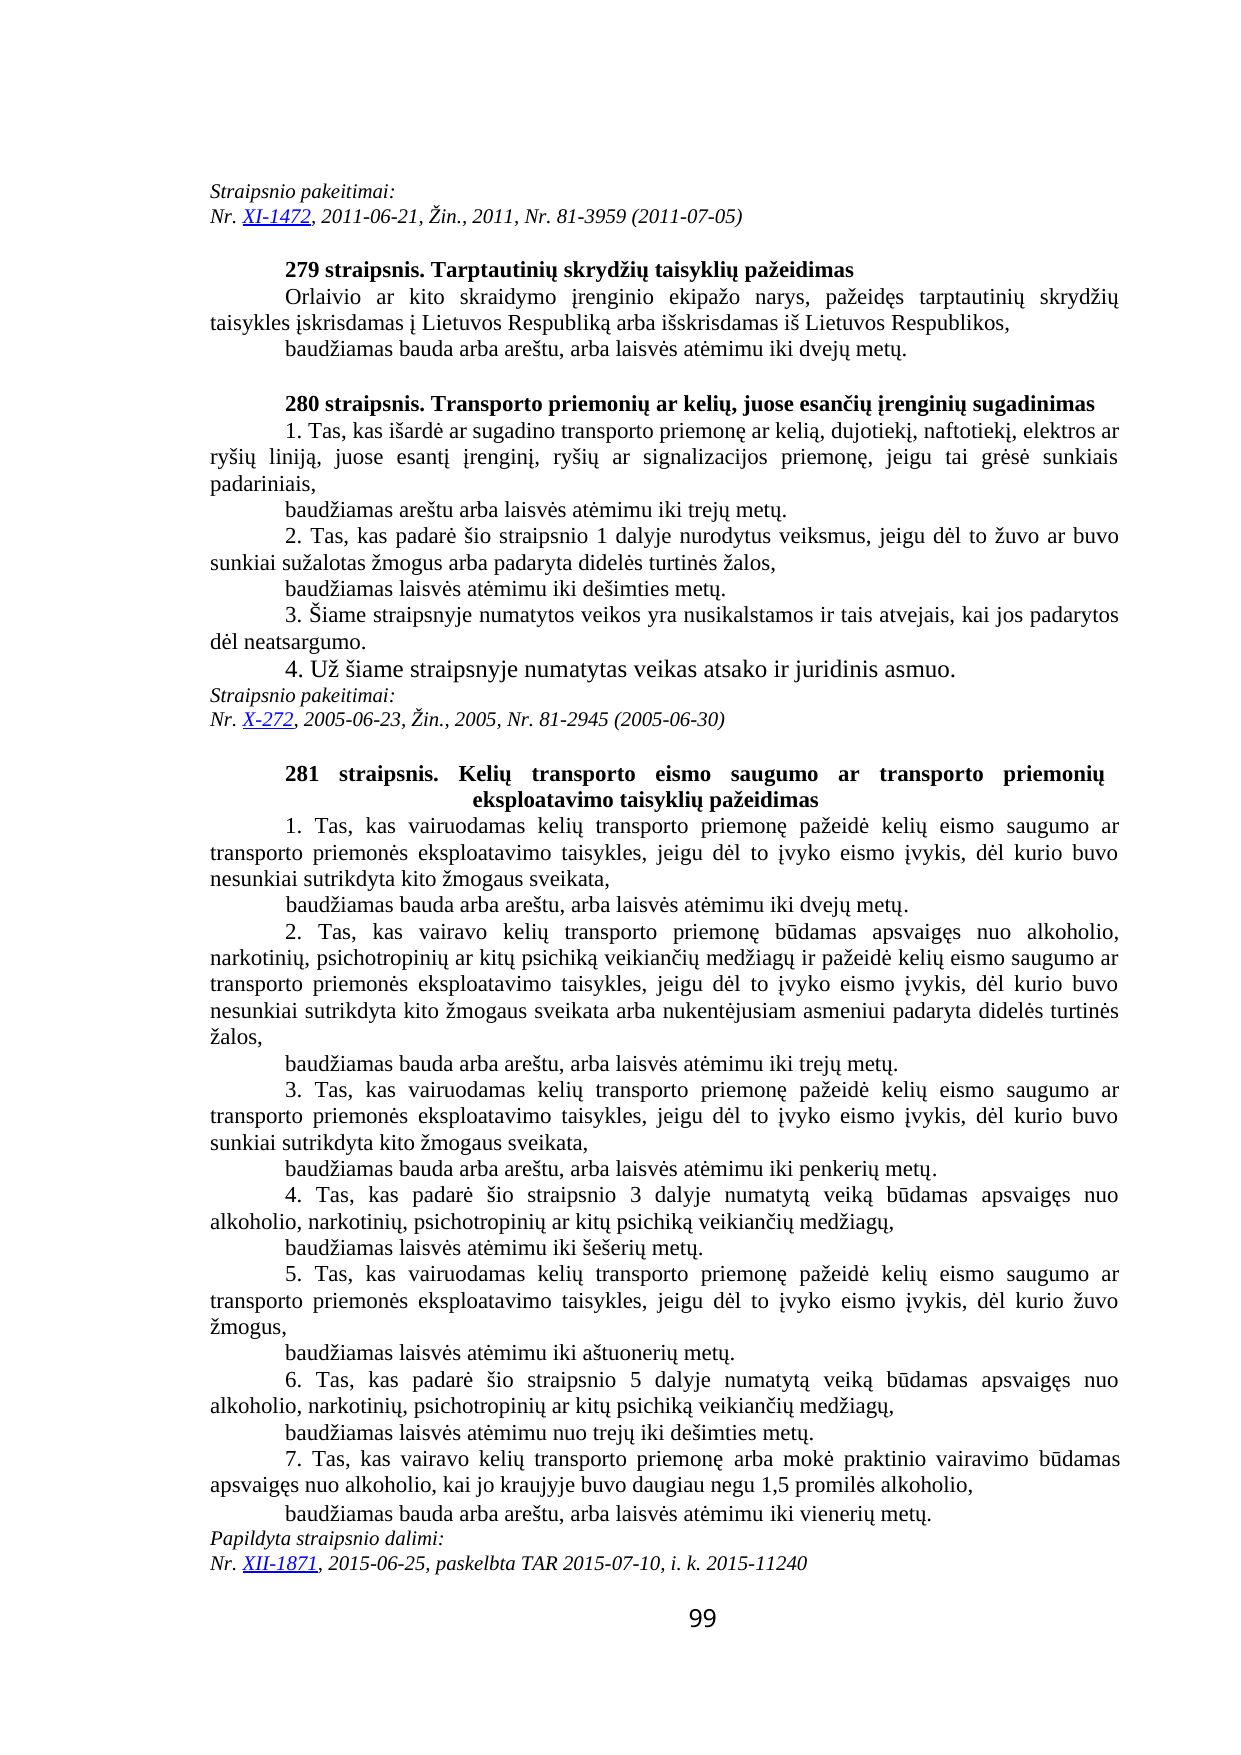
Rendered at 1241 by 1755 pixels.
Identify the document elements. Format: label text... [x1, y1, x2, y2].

text baudžiamas bauda arba areštu, arba laisvės atėmimu iki vienerių metų. [210, 1498, 1120, 1526]
text baudžiamas laisvės atėmimu iki aštuonerių metų. [210, 1339, 1120, 1366]
text 3. Šiame straipsnyje numatytos veikos yra nusikalstamos ir tais atvejais, kai jos padarytos dėl neatsargumo. [210, 601, 1120, 654]
text Straipsnio pakeitimai: [210, 179, 1120, 203]
text baudžiamas bauda arba areštu, arba laisvės atėmimu iki penkerių metų. [210, 1155, 1120, 1181]
text 1. Tas, kas vairuodamas kelių transporto priemonę pažeidė kelių eismo saugumo ar transporto priemonės eksploatavimo taisykles, jeigu dėl to įvyko eismo įvykis, dėl kurio buvo nesunkiai sutrikdyta kito žmogaus sveikata, [210, 812, 1120, 891]
text baudžiamas areštu arba laisvės atėmimu iki trejų metų. [210, 496, 1120, 522]
text 4. Tas, kas padarė šio straipsnio 3 dalyje numatytą veiką būdamas apsvaigęs nuo alkoholio, narkotinių, psichotropinių ar kitų psichiką veikiančių medžiagų, [210, 1181, 1120, 1234]
text 2. Tas, kas padarė šio straipsnio 1 dalyje nurodytus veiksmus, jeigu dėl to žuvo ar buvo sunkiai sužalotas žmogus arba padaryta didelės turtinės žalos, [210, 522, 1120, 575]
text 2. Tas, kas vairavo kelių transporto priemonę būdamas apsvaigęs nuo alkoholio, narkotinių, psichotropinių ar kitų psichiką veikiančių medžiagų ir pažeidė kelių eismo saugumo ar transporto priemonės eksploatavimo taisykles, jeigu dėl to įvyko eismo įvykis, dėl kurio buvo nesunkiai sutrikdyta kito žmogaus sveikata arba nukentėjusiam asmeniui padaryta didelės turtinės žalos, [210, 918, 1120, 1049]
text 3. Tas, kas vairuodamas kelių transporto priemonę pažeidė kelių eismo saugumo ar transporto priemonės eksploatavimo taisykles, jeigu dėl to įvyko eismo įvykis, dėl kurio buvo sunkiai sutrikdyta kito žmogaus sveikata, [210, 1076, 1120, 1155]
text Nr. XI-1472, 2011-06-21, Žin., 2011, Nr. 81-3959 (2011-07-05) [210, 203, 1120, 228]
text 281 straipsnis. Kelių transporto eismo saugumo ar transporto priemonių eksploatavimo taisyklių pažeidimas [285, 760, 1106, 812]
text Straipsnio pakeitimai: [210, 683, 1120, 707]
text baudžiamas laisvės atėmimu iki dešimties metų. [210, 575, 1120, 601]
text 1. Tas, kas išardė ar sugadino transporto priemonę ar kelią, dujotiekį, naftotiekį, elektros ar ryšių liniją, juose esantį įrenginį, ryšių ar signalizacijos priemonę, jeigu tai grėsė sunkiais padariniais, [210, 417, 1120, 496]
text baudžiamas bauda arba areštu, arba laisvės atėmimu iki dvejų metų. [210, 335, 1120, 362]
text 4. Už šiame straipsnyje numatytas veikas atsako ir juridinis asmuo. [210, 654, 1120, 683]
text baudžiamas laisvės atėmimu iki šešerių metų. [210, 1234, 1120, 1260]
text 279 straipsnis. Tarptautinių skrydžių taisyklių pažeidimas [210, 256, 1120, 283]
text Papildyta straipsnio dalimi: [210, 1526, 1120, 1550]
text 5. Tas, kas vairuodamas kelių transporto priemonę pažeidė kelių eismo saugumo ar transporto priemonės eksploatavimo taisykles, jeigu dėl to įvyko eismo įvykis, dėl kurio žuvo žmogus, [210, 1260, 1120, 1339]
text 7. Tas, kas vairavo kelių transporto priemonę arba mokė praktinio vairavimo būdamas apsvaigęs nuo alkoholio, kai jo kraujyje buvo daugiau negu 1,5 promilės alkoholio, [210, 1445, 1120, 1498]
text baudžiamas bauda arba areštu, arba laisvės atėmimu iki trejų metų. [210, 1049, 1120, 1076]
text baudžiamas laisvės atėmimu nuo trejų iki dešimties metų. [210, 1418, 1120, 1445]
text Orlaivio ar kito skraidymo įrenginio ekipažo narys, pažeidęs tarptautinių skrydžių taisykles įskrisdamas į Lietuvos Respubliką arba išskrisdamas iš Lietuvos Respublikos, [210, 283, 1120, 335]
text baudžiamas bauda arba areštu, arba laisvės atėmimu iki dvejų metų. [210, 891, 1106, 918]
text 6. Tas, kas padarė šio straipsnio 5 dalyje numatytą veiką būdamas apsvaigęs nuo alkoholio, narkotinių, psichotropinių ar kitų psichiką veikiančių medžiagų, [210, 1366, 1120, 1418]
text 280 straipsnis. Transporto priemonių ar kelių, juose esančių įrenginių sugadinimas [285, 391, 1120, 417]
text Nr. X-272, 2005-06-23, Žin., 2005, Nr. 81-2945 (2005-06-30) [210, 707, 1120, 731]
text Nr. XII-1871, 2015-06-25, paskelbta TAR 2015-07-10, i. k. 2015-11240 [210, 1550, 1120, 1574]
